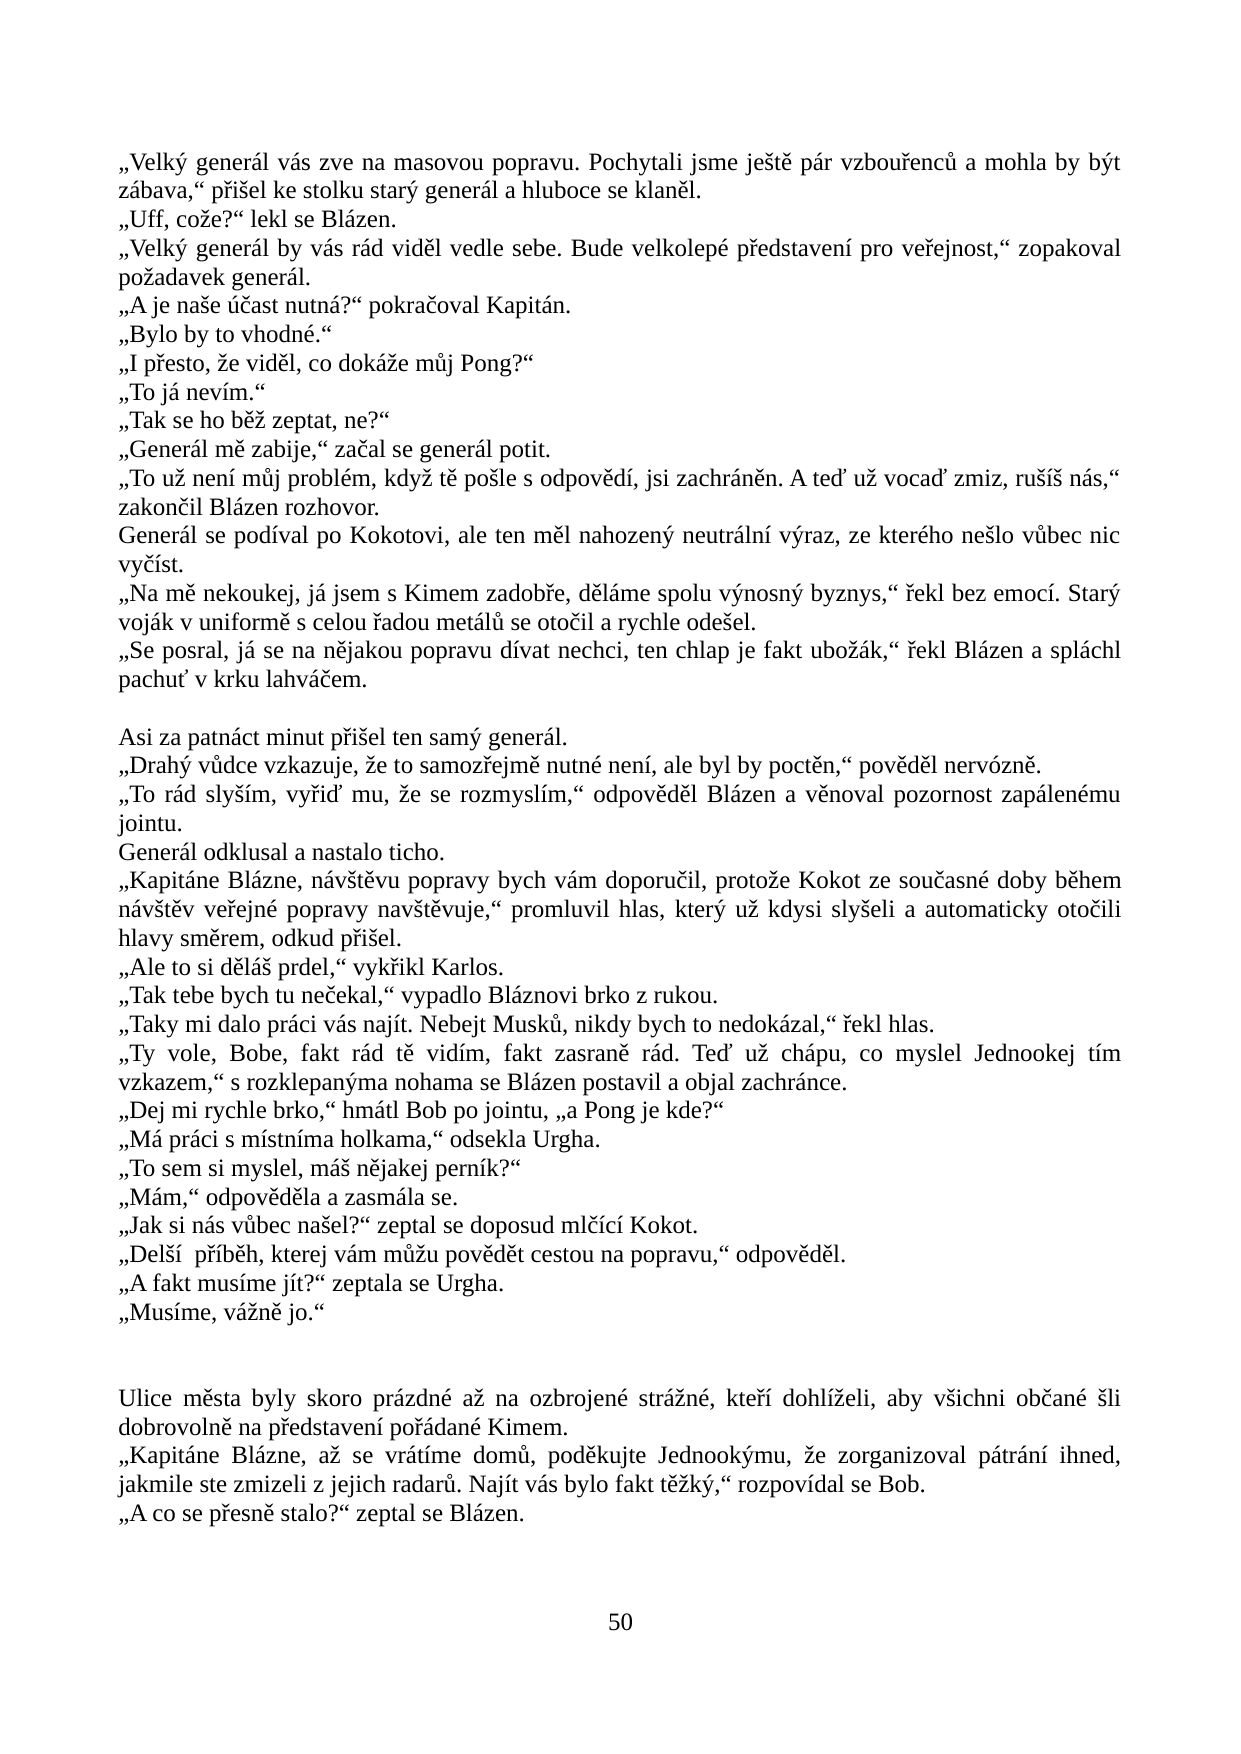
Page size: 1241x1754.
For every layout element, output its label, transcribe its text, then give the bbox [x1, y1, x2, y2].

text „Velký generál by vás rád viděl vedle sebe. Bude velkolepé představení pro veřejnost,“ zopakoval požadavek generál. [118, 233, 1122, 291]
text „Uff, cože?“ lekl se Blázen. [118, 204, 1122, 233]
text „Taky mi dalo práci vás najít. Nebejt Musků, nikdy bych to nedokázal,“ řekl hlas. [118, 1009, 1122, 1038]
text „To už není můj problém, když tě pošle s odpovědí, jsi zachráněn. A teď už vocaď zmiz, rušíš nás,“ zakončil Blázen rozhovor. [118, 463, 1122, 521]
text Ulice města byly skoro prázdné až na ozbrojené strážné, kteří dohlíželi, aby všichni občané šli dobrovolně na představení pořádané Kimem. [118, 1383, 1122, 1441]
text „A je naše účast nutná?“ pokračoval Kapitán. [118, 291, 1122, 319]
text „Kapitáne Blázne, až se vrátíme domů, poděkujte Jednookýmu, že zorganizoval pátrání ihned, jakmile ste zmizeli z jejich radarů. Najít vás bylo fakt těžký,“ rozpovídal se Bob. [118, 1441, 1122, 1498]
text „Mám,“ odpověděla a zasmála se. [118, 1182, 1122, 1211]
text „Delší příběh, kterej vám můžu povědět cestou na popravu,“ odpověděl. [118, 1239, 1122, 1268]
text Asi za patnáct minut přišel ten samý generál. [118, 722, 1122, 751]
text „A co se přesně stalo?“ zeptal se Blázen. [118, 1498, 1122, 1527]
text „Ale to si děláš prdel,“ vykřikl Karlos. [118, 952, 1122, 981]
text Generál se podíval po Kokotovi, ale ten měl nahozený neutrální výraz, ze kterého nešlo vůbec nic vyčíst. [118, 521, 1122, 578]
text „A fakt musíme jít?“ zeptala se Urgha. [118, 1268, 1122, 1297]
text „To rád slyším, vyřiď mu, že se rozmyslím,“ odpověděl Blázen a věnoval pozornost zapálenému jointu. [118, 779, 1122, 837]
text „Jak si nás vůbec našel?“ zeptal se doposud mlčící Kokot. [118, 1211, 1122, 1239]
text „Se posral, já se na nějakou popravu dívat nechci, ten chlap je fakt ubožák,“ řekl Blázen a spláchl pachuť v krku lahváčem. [118, 636, 1122, 693]
text „Dej mi rychle brko,“ hmátl Bob po jointu, „a Pong je kde?“ [118, 1096, 1122, 1124]
text „Bylo by to vhodné.“ [118, 319, 1122, 348]
text „Drahý vůdce vzkazuje, že to samozřejmě nutné není, ale byl by poctěn,“ pověděl nervózně. [118, 751, 1122, 779]
text „Ty vole, Bobe, fakt rád tě vidím, fakt zasraně rád. Teď už chápu, co myslel Jednookej tím vzkazem,“ s rozklepanýma nohama se Blázen postavil a objal zachránce. [118, 1038, 1122, 1096]
text „To sem si myslel, máš nějakej perník?“ [118, 1153, 1122, 1182]
text Generál odklusal a nastalo ticho. [118, 837, 1122, 866]
text „Generál mě zabije,“ začal se generál potit. [118, 434, 1122, 463]
text „Musíme, vážně jo.“ [118, 1297, 1122, 1326]
text „Tak tebe bych tu nečekal,“ vypadlo Bláznovi brko z rukou. [118, 981, 1122, 1009]
text „Na mě nekoukej, já jsem s Kimem zadobře, děláme spolu výnosný byznys,“ řekl bez emocí. Starý voják v uniformě s celou řadou metálů se otočil a rychle odešel. [118, 578, 1122, 636]
text „I přesto, že viděl, co dokáže můj Pong?“ [118, 348, 1122, 377]
text „Velký generál vás zve na masovou popravu. Pochytali jsme ještě pár vzbouřenců a mohla by být zábava,“ přišel ke stolku starý generál a hluboce se klaněl. [118, 147, 1122, 204]
text „Kapitáne Blázne, návštěvu popravy bych vám doporučil, protože Kokot ze současné doby během návštěv veřejné popravy navštěvuje,“ promluvil hlas, který už kdysi slyšeli a automaticky otočili hlavy směrem, odkud přišel. [118, 866, 1122, 952]
text „To já nevím.“ [118, 377, 1122, 406]
text „Má práci s místníma holkama,“ odsekla Urgha. [118, 1124, 1122, 1153]
text „Tak se ho běž zeptat, ne?“ [118, 406, 1122, 434]
